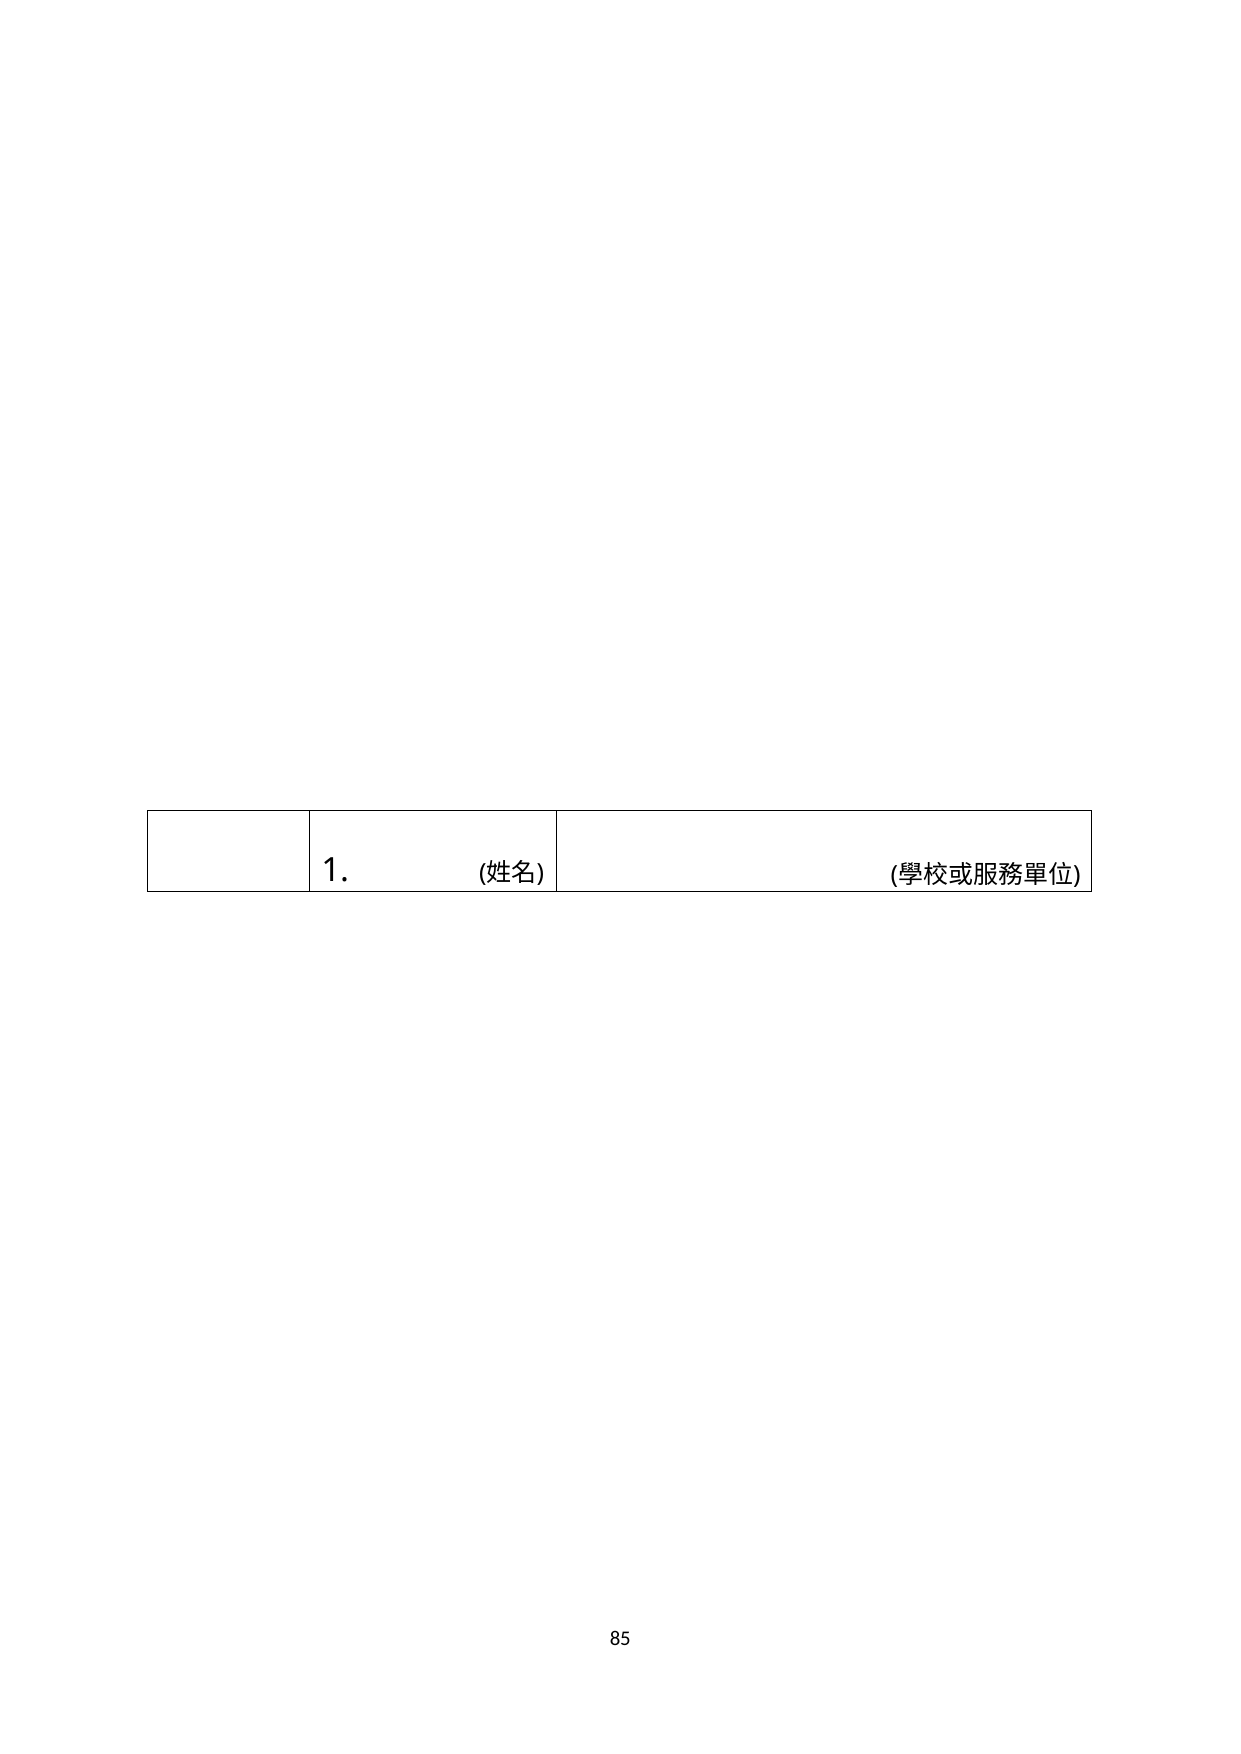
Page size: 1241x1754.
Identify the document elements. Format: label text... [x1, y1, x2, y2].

table_cell [148, 811, 309, 891]
table_cell 1. (姓名) [310, 811, 556, 891]
table_cell (學校或服務單位) [557, 811, 1091, 891]
